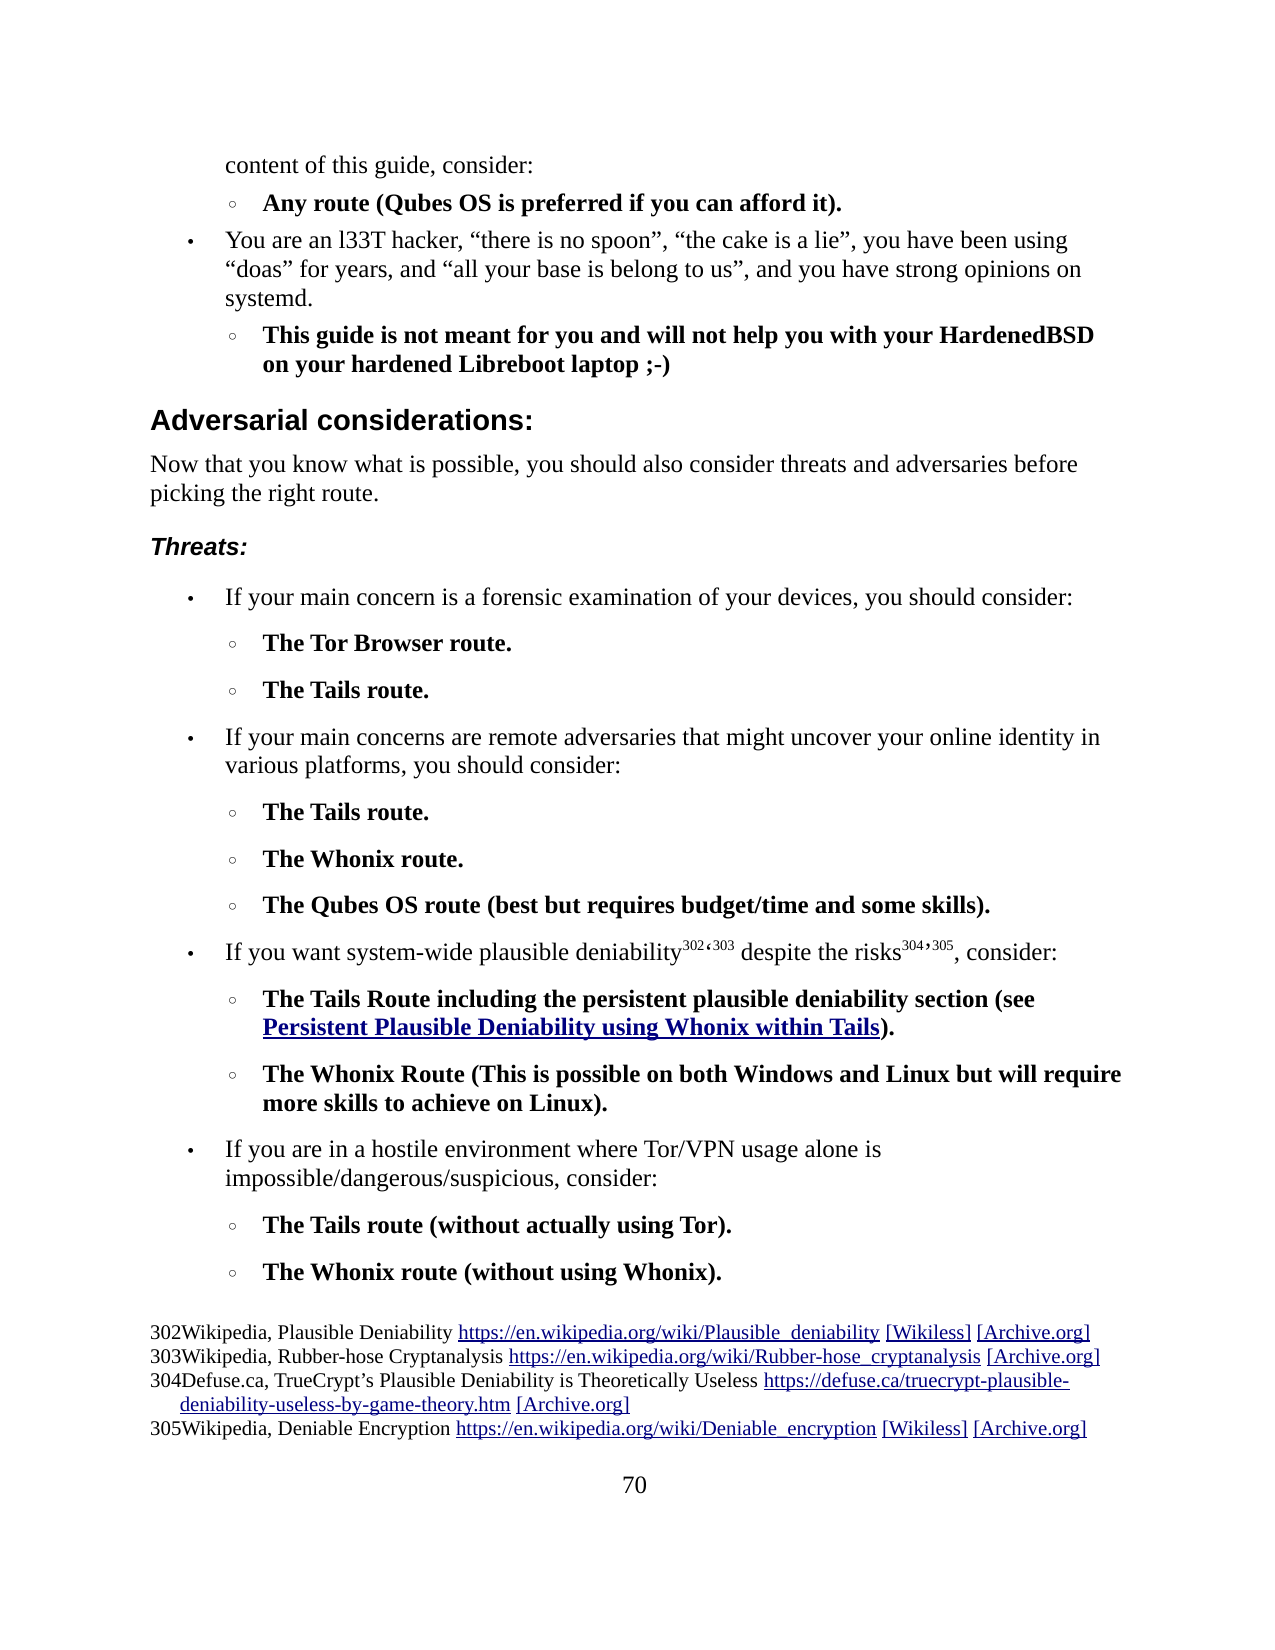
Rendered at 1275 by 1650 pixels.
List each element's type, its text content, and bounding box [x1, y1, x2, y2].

list If you want system-wide plausible deniability‘ despite the risks’, consider: [187, 937, 1125, 966]
list content of this guide, consider: [187, 150, 1125, 179]
list Wikipedia, Rubber-hose Cryptanalysis https://en.wikipedia.org/wiki/Rubber-hose_cryptanalysis [Archive.org] [150, 1344, 1125, 1368]
list If you are in a hostile environment where Tor/VPN usage alone is impossible/dangerous/suspicious, consider: [187, 1134, 1125, 1192]
text Now that you know what is possible, you should also consider threats and adversaries before picking the right route. [150, 449, 1125, 507]
list The Whonix route. [225, 844, 1125, 872]
subtitle Adversarial considerations: [150, 403, 1125, 437]
list The Tails Route including the persistent plausible deniability section (see Persistent Plausible Deniability using Whonix within Tails). [225, 984, 1125, 1041]
list The Tails route. [225, 675, 1125, 704]
subtitle Threats: [150, 532, 1125, 560]
list The Tails route (without actually using Tor). [225, 1210, 1125, 1239]
list The Whonix Route (This is possible on both Windows and Linux but will require more skills to achieve on Linux). [225, 1059, 1125, 1117]
list This guide is not meant for you and will not help you with your HardenedBSD on your hardened Libreboot laptop ;-) [225, 321, 1125, 378]
list The Qubes OS route (best but requires budget/time and some skills). [225, 890, 1125, 919]
list The Tails route. [225, 797, 1125, 826]
list If your main concern is a forensic examination of your devices, you should consider: [187, 582, 1125, 610]
list The Tor Browser route. [225, 628, 1125, 657]
list Wikipedia, Deniable Encryption https://en.wikipedia.org/wiki/Deniable_encryption [Wikiless] [Archive.org] [150, 1416, 1125, 1440]
list The Whonix route (without using Whonix). [225, 1257, 1125, 1285]
list Wikipedia, Plausible Deniability https://en.wikipedia.org/wiki/Plausible_deniability [Wikiless] [Archive.org] [150, 1320, 1125, 1344]
list You are an l33T hacker, “there is no spoon”, “the cake is a lie”, you have been using “doas” for years, and “all your base is belong to us”, and you have strong opinions on systemd. [187, 225, 1125, 312]
list If your main concerns are remote adversaries that might uncover your online identity in various platforms, you should consider: [187, 722, 1125, 779]
list Defuse.ca, TrueCrypt’s Plausible Deniability is Theoretically Useless https://defuse.ca/truecrypt-plausible-deniability-useless-by-game-theory.htm [Archive.org] [150, 1368, 1125, 1416]
list Any route (Qubes OS is preferred if you can afford it). [225, 188, 1125, 216]
